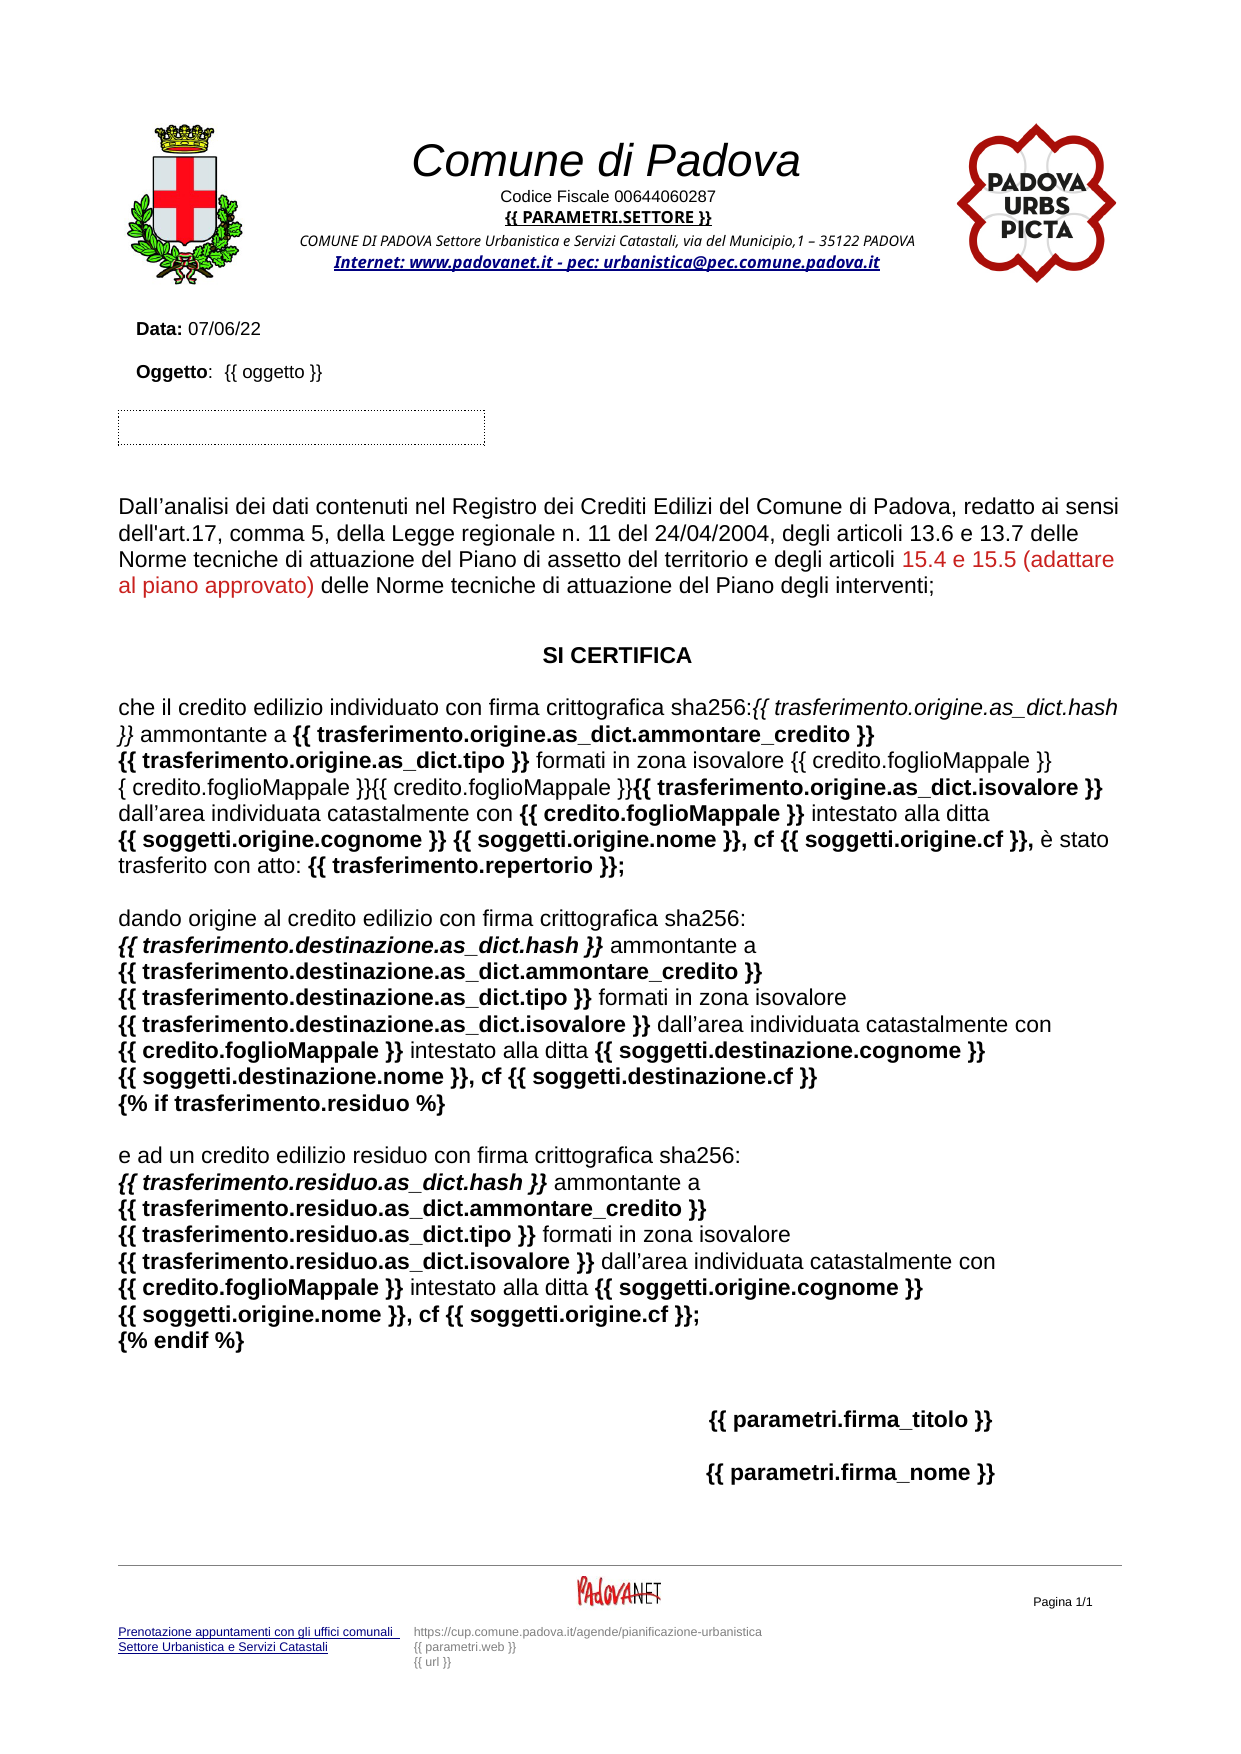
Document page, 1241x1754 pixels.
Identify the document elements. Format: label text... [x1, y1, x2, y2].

text e ad un credito edilizio residuo con firma crittografica sha256:{{ trasferimento.residuo.as_dict.hash }} ammontante a {{ trasferimento.residuo.as_dict.ammontare_credito }} {{ trasferimento.residuo.as_dict.tipo }} formati in zona isovalore {{ trasferimento.residuo.as_dict.isovalore }} dall’area individuata catastalmente con {{ credito.foglioMappale }} intestato alla ditta {{ soggetti.origine.cognome }} {{ soggetti.origine.nome }}, cf {{ soggetti.origine.cf }}; [118, 1142, 1122, 1327]
text dando origine al credito edilizio con firma crittografica sha256:{{ trasferimento.destinazione.as_dict.hash }} ammontante a {{ trasferimento.destinazione.as_dict.ammontare_credito }} {{ trasferimento.destinazione.as_dict.tipo }} formati in zona isovalore {{ trasferimento.destinazione.as_dict.isovalore }} dall’area individuata catastalmente con {{ credito.foglioMappale }} intestato alla ditta {{ soggetti.destinazione.cognome }} {{ soggetti.destinazione.nome }}, cf {{ soggetti.destinazione.cf }} [118, 905, 1122, 1090]
text SI CERTIFICA [118, 642, 1122, 668]
text che il credito edilizio individuato con firma crittografica sha256:{{ trasferimento.origine.as_dict.hash }} ammontante a {{ trasferimento.origine.as_dict.ammontare_credito }} {{ trasferimento.origine.as_dict.tipo }} formati in zona isovalore {{ credito.foglioMappale }}{ credito.foglioMappale }}{{ credito.foglioMappale }}{{ trasferimento.origine.as_dict.isovalore }} dall’area individuata catastalmente con {{ credito.foglioMappale }} intestato alla ditta {{ soggetti.origine.cognome }} {{ soggetti.origine.nome }}, cf {{ soggetti.origine.cf }}, è stato trasferito con atto: {{ trasferimento.repertorio }}; [118, 694, 1122, 879]
table_cell [118, 410, 484, 444]
table_header [118, 118, 265, 291]
text {{ parametri.firma_titolo }} [579, 1406, 1122, 1432]
picture [956, 123, 1117, 283]
table_cell [484, 410, 1122, 444]
picture [123, 123, 245, 286]
table_header Comune di Padova Codice Fiscale 00644060287 {{ parametri.settore }} COMUNE DI PADOVA Settore Urbanistica e Servizi Catastali, via del Municipio,1 – 35122 PADOVA Internet: www.padovanet.it - pec: urbanistica@pec.comune.padova.it [265, 118, 951, 291]
text {{ parametri.firma_nome }} [579, 1459, 1122, 1485]
table_cell Data: 07/06/22 Oggetto: {{ oggetto }} [118, 291, 1122, 410]
text {% endif %} [118, 1327, 1122, 1353]
picture [576, 1576, 665, 1611]
text {% if trasferimento.residuo %} [118, 1090, 1122, 1116]
table_header [951, 118, 1122, 291]
text DalI’analisi dei dati contenuti nel Registro dei Crediti Edilizi del Comune di Padova, redatto ai sensi dell'art.17, comma 5, della Legge regionale n. 11 del 24/04/2004, degli articoli 13.6 e 13.7 delle Norme tecniche di attuazione del Piano di assetto del territorio e degli articoli 15.4 e 15.5 (adattare al piano approvato) delle Norme tecniche di attuazione del Piano degli interventi; [118, 493, 1122, 598]
